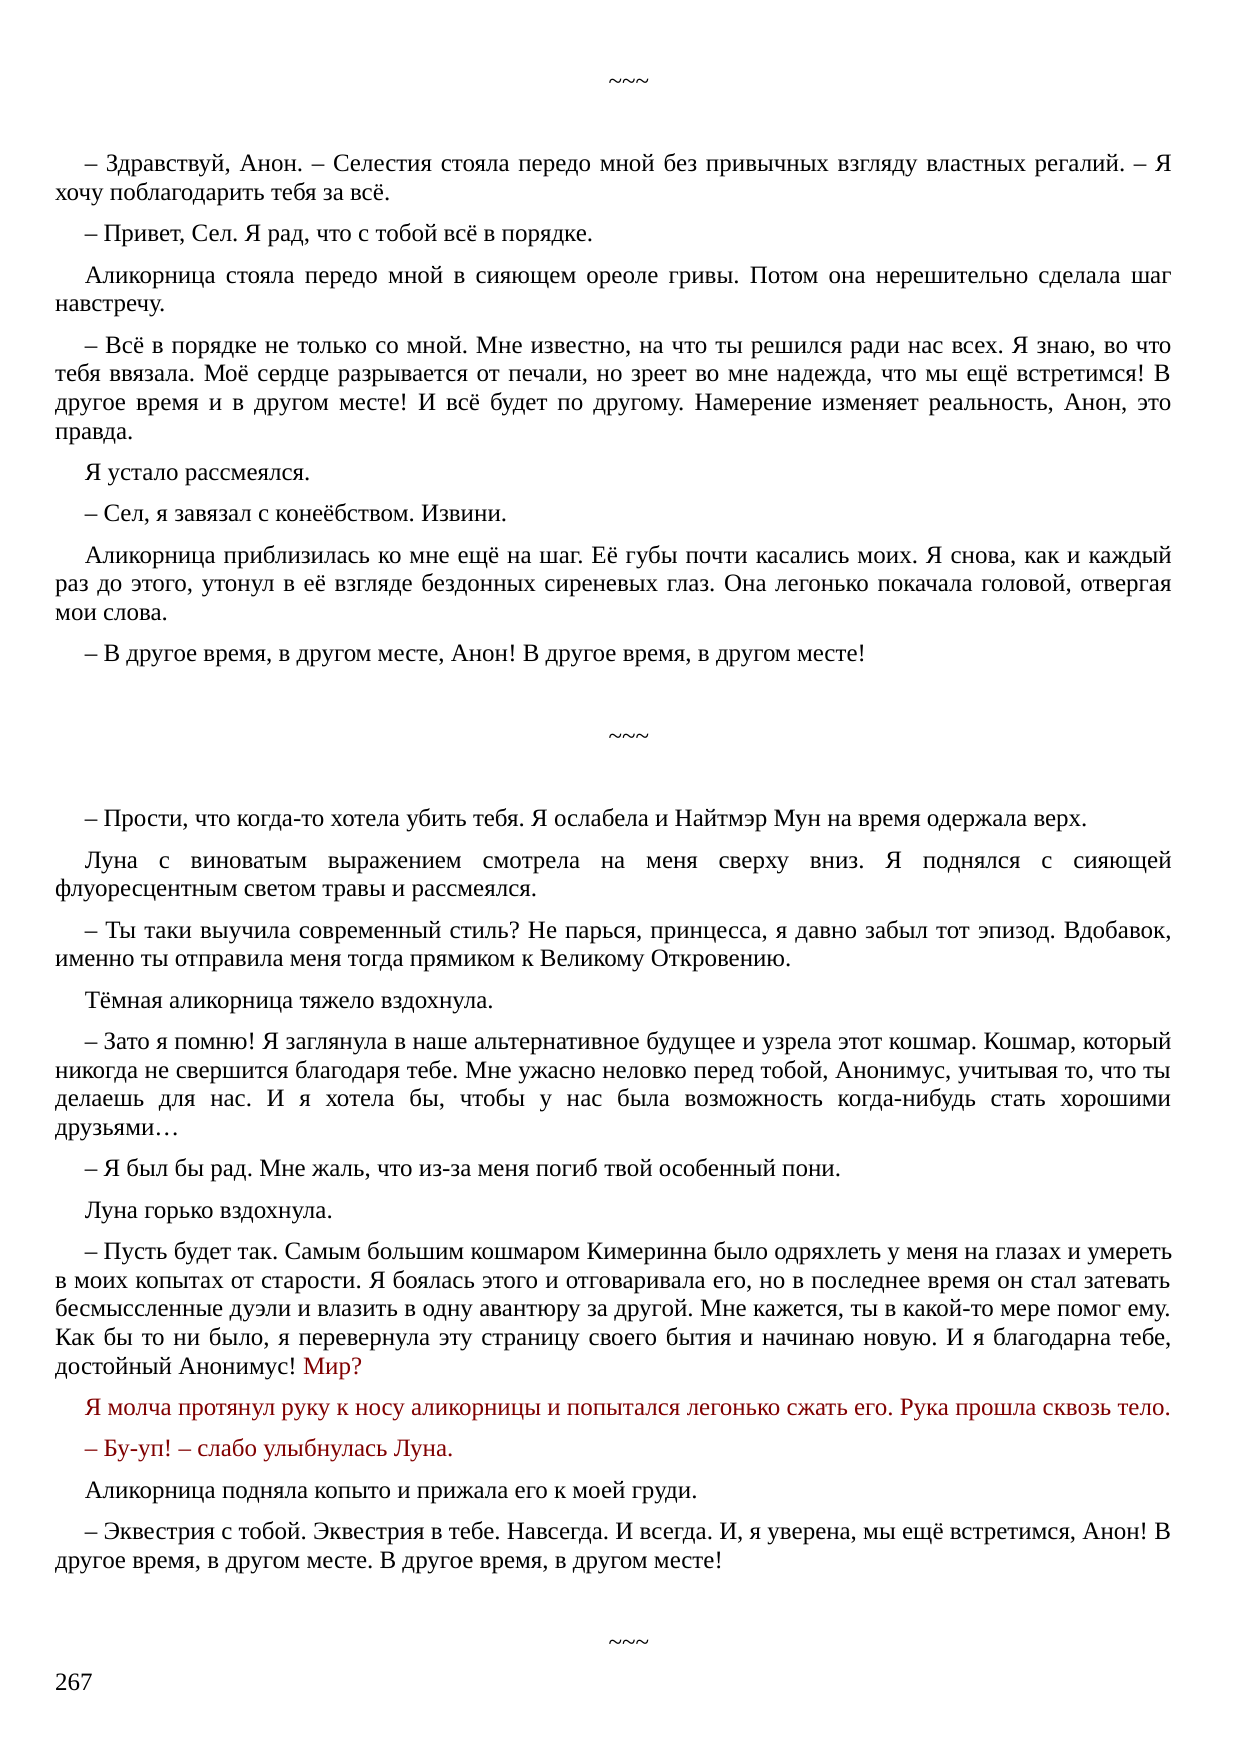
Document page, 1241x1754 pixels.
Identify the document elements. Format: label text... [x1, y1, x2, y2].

text – Здравствуй, Анон. – Селестия стояла передо мной без привычных взгляду властных регалий. – Я хочу поблагодарить тебя за всё. [55, 148, 1173, 206]
text ~~~ [55, 721, 1173, 750]
text – Всё в порядке не только со мной. Мне известно, на что ты решился ради нас всех. Я знаю, во что тебя ввязала. Моё сердце разрывается от печали, но зреет во мне надежда, что мы ещё встретимся! В другое время и в другом месте! И всё будет по другому. Намерение изменяет реальность, Анон, это правда. [55, 330, 1173, 445]
text – Эквестрия с тобой. Эквестрия в тебе. Навсегда. И всегда. И, я уверена, мы ещё встретимся, Анон! В другое время, в другом месте. В другое время, в другом месте! [55, 1516, 1173, 1573]
text Тёмная аликорница тяжело вздохнула. [55, 985, 1173, 1013]
text ~~~ [55, 1627, 1173, 1656]
text – Ты таки выучила современный стиль? Не парься, принцесса, я давно забыл тот эпизод. Вдобавок, именно ты отправила меня тогда прямиком к Великому Откровению. [55, 915, 1173, 972]
text Я устало рассмеялся. [55, 457, 1173, 486]
text – Привет, Сел. Я рад, что с тобой всё в порядке. [55, 218, 1173, 247]
text – Я был бы рад. Мне жаль, что из-за меня погиб твой особенный пони. [55, 1153, 1173, 1182]
text – Зато я помню! Я заглянула в наше альтернативное будущее и узрела этот кошмар. Кошмар, который никогда не свершится благодаря тебе. Мне ужасно неловко перед тобой, Анонимус, учитывая то, что ты делаешь для нас. И я хотела бы, чтобы у нас была возможность когда-нибудь стать хорошими друзьями… [55, 1026, 1173, 1141]
text Аликорница стояла передо мной в сияющем ореоле гривы. Потом она нерешительно сделала шаг навстречу. [55, 260, 1173, 317]
text – Пусть будет так. Самым большим кошмаром Кимеринна было одряхлеть у меня на глазах и умереть в моих копытах от старости. Я боялась этого и отговаривала его, но в последнее время он стал затевать бесмыссленные дуэли и влазить в одну авантюру за другой. Мне кажется, ты в какой-то мере помог ему. Как бы то ни было, я перевернула эту страницу своего бытия и начинаю новую. И я благодарна тебе, достойный Анонимус! Мир? [55, 1236, 1173, 1380]
text ~~~ [55, 66, 1173, 95]
text – В другое время, в другом месте, Анон! В другое время, в другом месте! [55, 638, 1173, 667]
text Я молча протянул руку к носу аликорницы и попытался легонько сжать его. Рука прошла сквозь тело. [55, 1392, 1173, 1421]
text Луна с виноватым выражением смотрела на меня сверху вниз. Я поднялся с сияющей флуоресцентным светом травы и рассмеялся. [55, 845, 1173, 902]
text – Бу-уп! – слабо улыбнулась Луна. [55, 1433, 1173, 1462]
text Луна горько вздохнула. [55, 1195, 1173, 1223]
text Аликорница подняла копыто и прижала его к моей груди. [55, 1475, 1173, 1503]
text Аликорница приблизилась ко мне ещё на шаг. Её губы почти касались моих. Я снова, как и каждый раз до этого, утонул в её взгляде бездонных сиреневых глаз. Она легонько покачала головой, отвергая мои слова. [55, 540, 1173, 626]
text – Сел, я завязал с конеёбством. Извини. [55, 498, 1173, 527]
text – Прости, что когда-то хотела убить тебя. Я ослабела и Найтмэр Мун на время одержала верх. [55, 803, 1173, 832]
